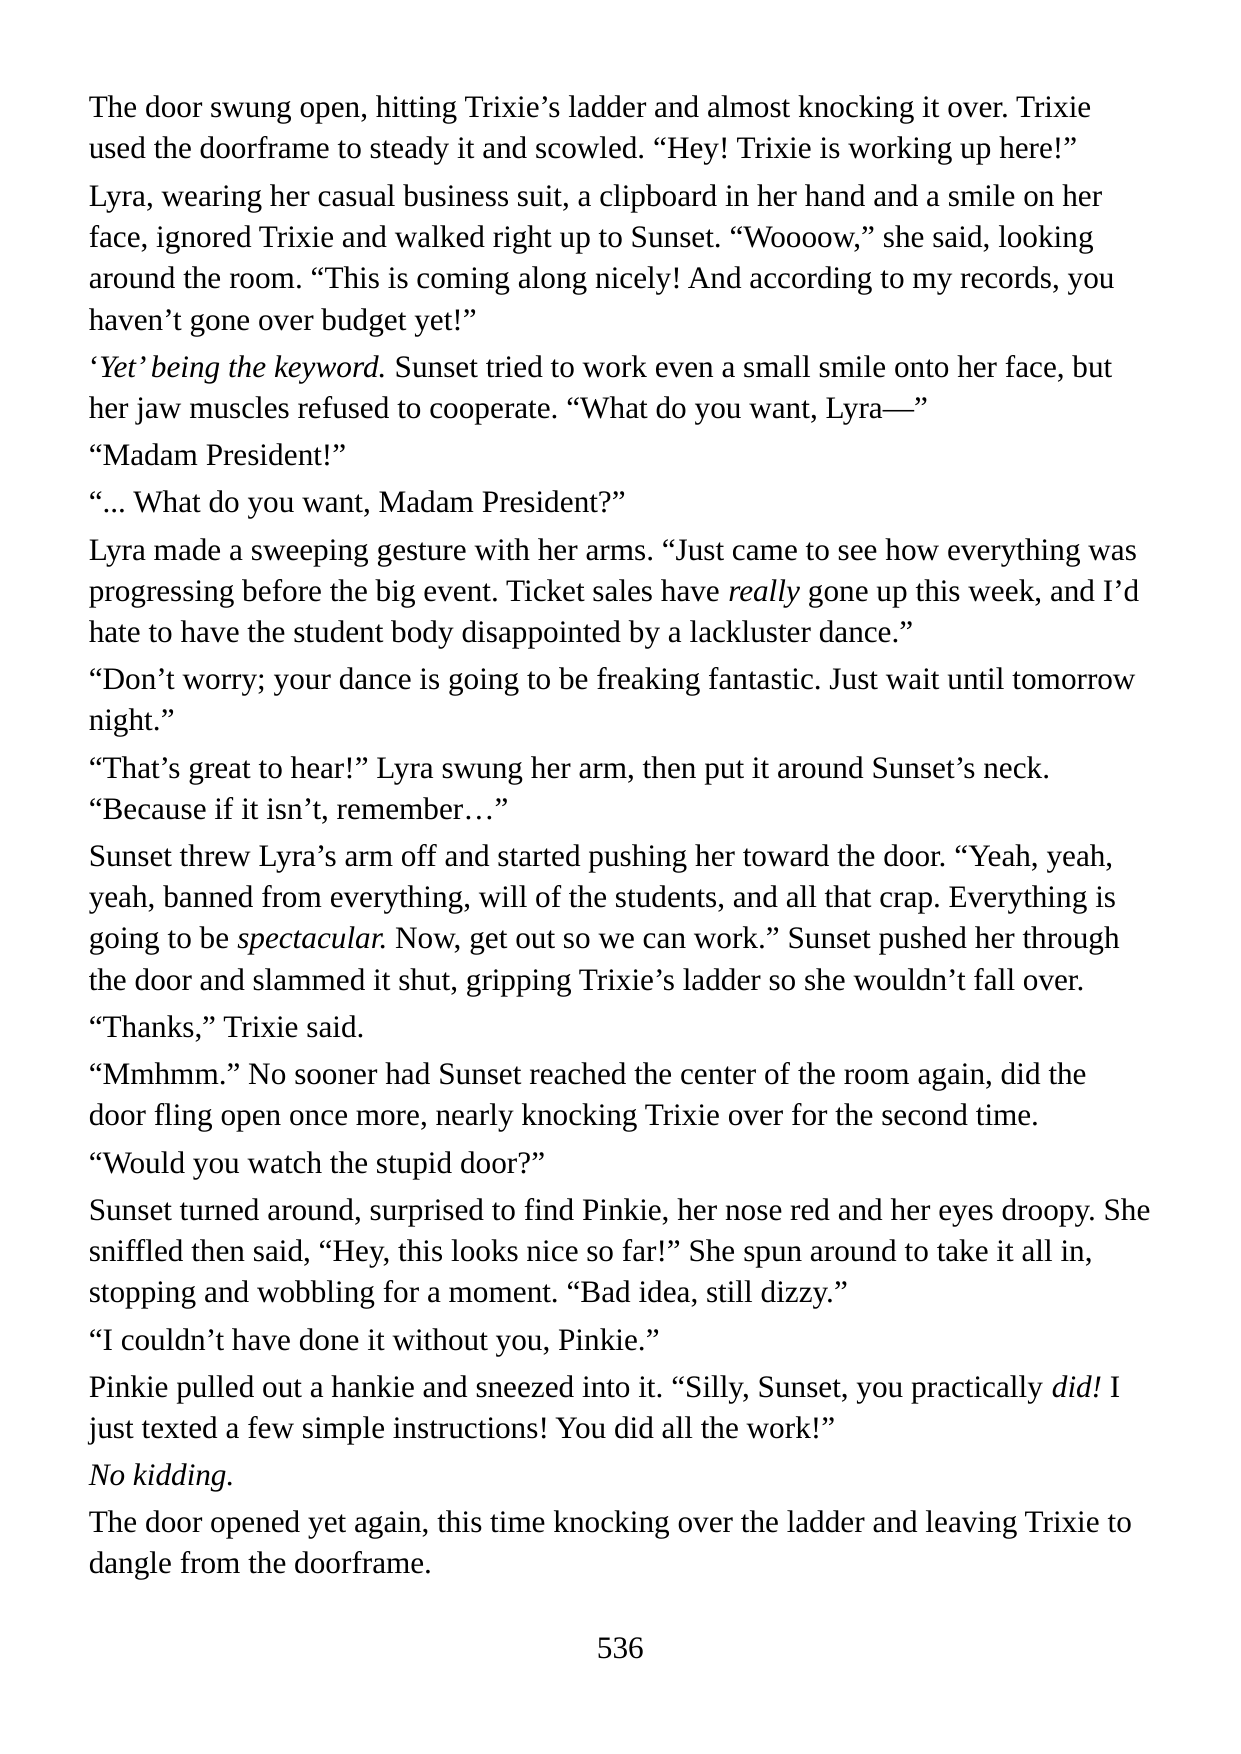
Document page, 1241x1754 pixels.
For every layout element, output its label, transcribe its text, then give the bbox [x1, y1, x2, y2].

text The door swung open, hitting Trixie’s ladder and almost knocking it over. Trixie used the doorframe to steady it and scowled. “Hey! Trixie is working up here!” [88, 88, 1152, 166]
text Sunset turned around, surprised to find Pinkie, her nose red and her eyes droopy. She sniffled then said, “Hey, this looks nice so far!” She spun around to take it all in, stopping and wobbling for a moment. “Bad idea, still dizzy.” [88, 1191, 1152, 1309]
text “That’s great to hear!” Lyra swung her arm, then put it around Sunset’s neck. “Because if it isn’t, remember…” [88, 749, 1152, 826]
text Lyra, wearing her casual business suit, a clipboard in her hand and a smile on her face, ignored Trixie and walked right up to Sunset. “Woooow,” she said, looking around the room. “This is coming along nicely! And according to my records, you haven’t gone over budget yet!” [88, 177, 1152, 337]
text Pinkie pulled out a hankie and sneezed into it. “Silly, Sunset, you practically did! I just texted a few simple instructions! You did all the work!” [88, 1368, 1152, 1445]
text Lyra made a sweeping gesture with her arms. “Just came to see how everything was progressing before the big event. Ticket sales have really gone up this week, and I’d hate to have the student body disappointed by a lackluster dance.” [88, 531, 1152, 649]
text The door opened yet again, this time knocking over the ladder and leaving Trixie to dangle from the doorframe. [88, 1503, 1152, 1581]
text ‘Yet’ being the keyword. Sunset tried to work even a small smile onto her face, but her jaw muscles refused to cooperate. “What do you want, Lyra—” [88, 348, 1152, 425]
text Sunset threw Lyra’s arm off and started pushing her toward the door. “Yeah, yeah, yeah, banned from everything, will of the students, and all that crap. Everything is going to be spectacular. Now, get out so we can work.” Sunset pushed her through the door and slammed it shut, gripping Trixie’s ladder so she wouldn’t fall over. [88, 837, 1152, 997]
text “Don’t worry; your dance is going to be freaking fantastic. Just wait until tomorrow night.” [88, 660, 1152, 738]
text “Madam President!” [88, 436, 1152, 472]
text “Thanks,” Trixie said. [88, 1008, 1152, 1044]
text No kidding. [88, 1456, 1152, 1492]
text “I couldn’t have done it without you, Pinkie.” [88, 1321, 1152, 1357]
text “Mmhmm.” No sooner had Sunset reached the center of the room again, did the door fling open once more, nearly knocking Trixie over for the second time. [88, 1055, 1152, 1133]
text “... What do you want, Madam President?” [88, 483, 1152, 519]
text “Would you watch the stupid door?” [88, 1144, 1152, 1180]
